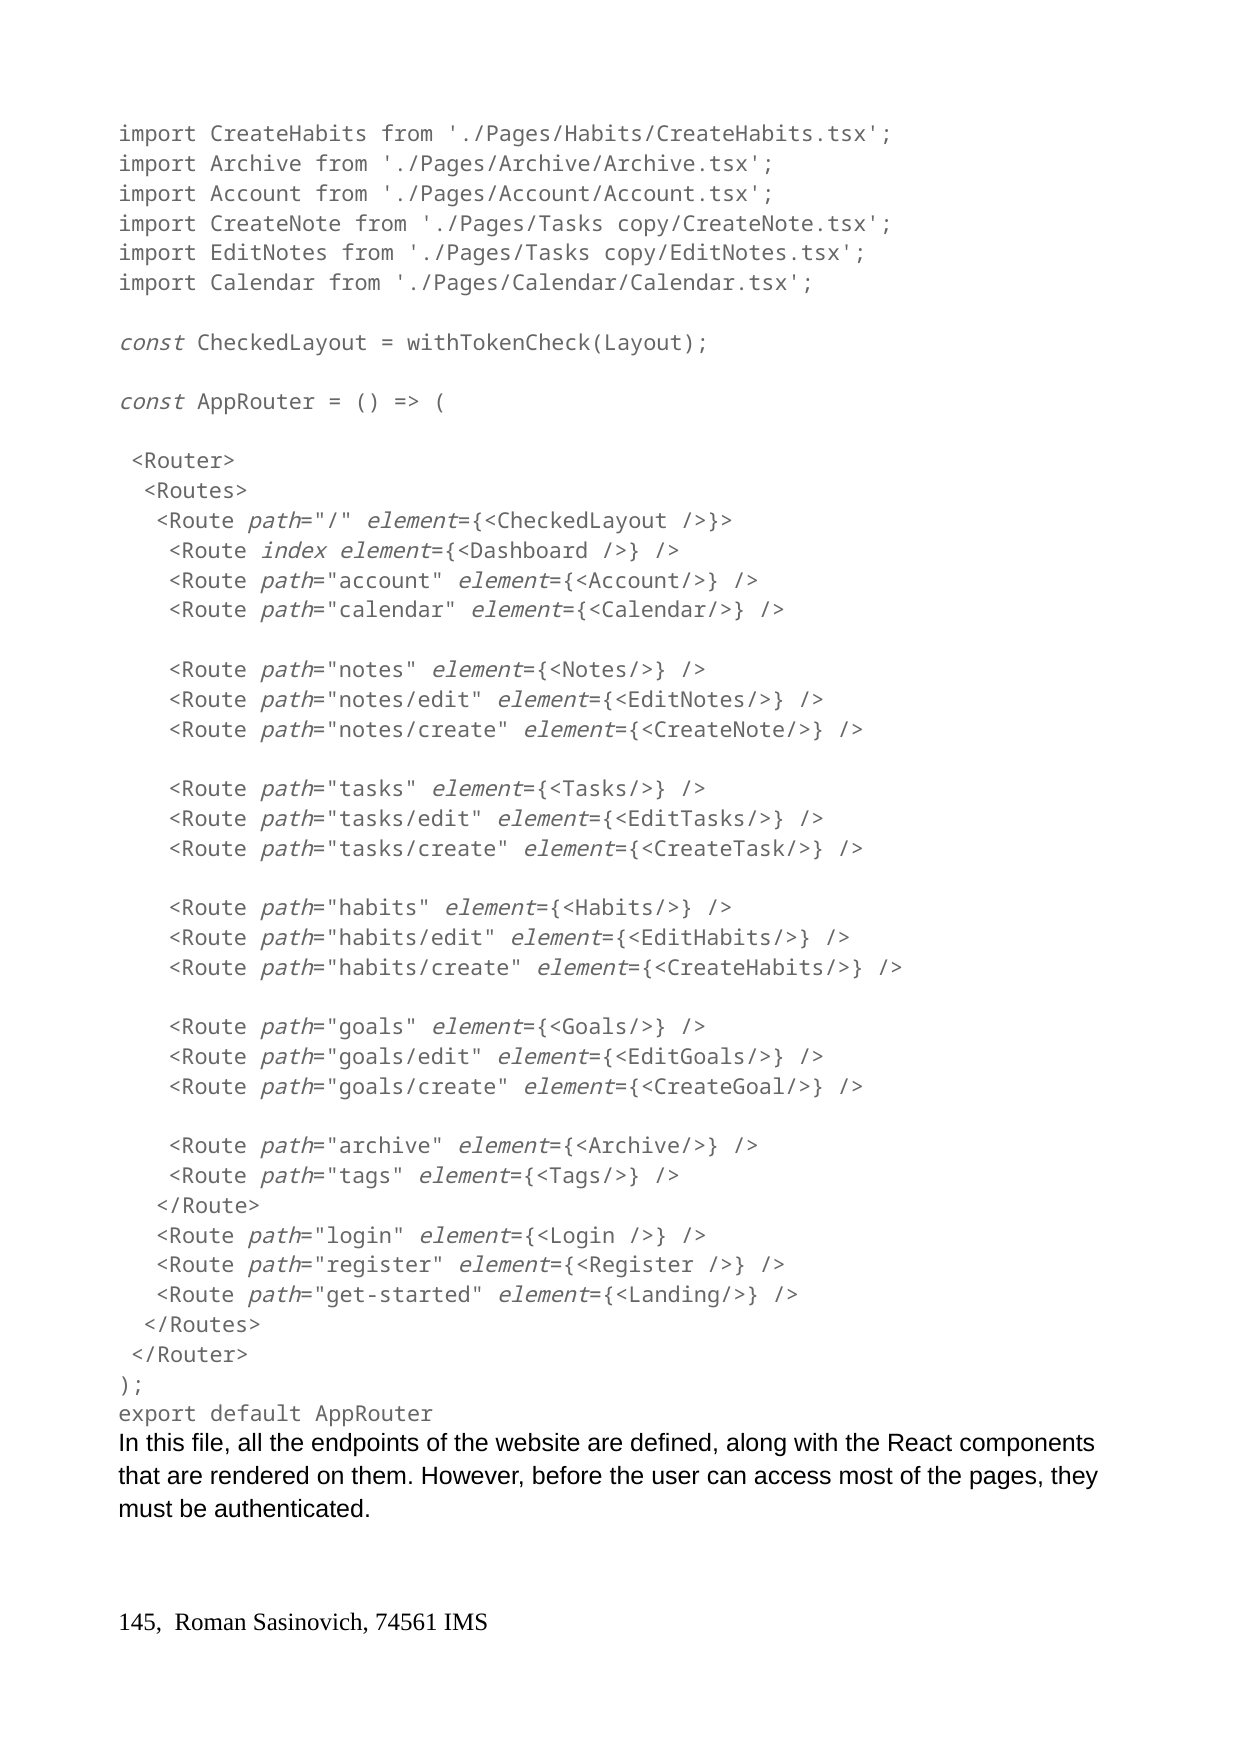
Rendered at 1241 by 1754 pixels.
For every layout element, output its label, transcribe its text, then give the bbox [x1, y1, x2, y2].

text <Route path="account" element={<Account/>} /> [118, 565, 1122, 594]
text import EditNotes from './Pages/Tasks copy/EditNotes.tsx'; [118, 237, 1122, 267]
text </Router> [118, 1339, 1122, 1368]
text import CreateHabits from './Pages/Habits/CreateHabits.tsx'; [118, 118, 1122, 148]
text <Route path="goals/edit" element={<EditGoals/>} /> [118, 1041, 1122, 1071]
text In this file, all the endpoints of the website are defined, along with the React components that are rendered on them. However, before the user can access most of the pages, they must be authenticated. [118, 1428, 1122, 1523]
text <Route path="notes" element={<Notes/>} /> [118, 654, 1122, 684]
text <Route path="tasks/create" element={<CreateTask/>} /> [118, 833, 1122, 862]
text import Calendar from './Pages/Calendar/Calendar.tsx'; [118, 267, 1122, 297]
text <Route path="archive" element={<Archive/>} /> [118, 1130, 1122, 1160]
text export default AppRouter [118, 1398, 1122, 1428]
text <Route path="tasks" element={<Tasks/>} /> [118, 773, 1122, 803]
text <Route path="notes/edit" element={<EditNotes/>} /> [118, 684, 1122, 713]
text <Route path="goals/create" element={<CreateGoal/>} /> [118, 1071, 1122, 1101]
text <Route path="register" element={<Register />} /> [118, 1249, 1122, 1279]
text <Route path="notes/create" element={<CreateNote/>} /> [118, 713, 1122, 743]
text const CheckedLayout = withTokenCheck(Layout); [118, 327, 1122, 356]
text import Archive from './Pages/Archive/Archive.tsx'; [118, 148, 1122, 178]
text <Route path="habits" element={<Habits/>} /> [118, 892, 1122, 922]
text <Route path="habits/create" element={<CreateHabits/>} /> [118, 952, 1122, 981]
text <Route path="goals" element={<Goals/>} /> [118, 1011, 1122, 1041]
text ); [118, 1368, 1122, 1398]
text <Route path="tasks/edit" element={<EditTasks/>} /> [118, 803, 1122, 833]
text <Route path="habits/edit" element={<EditHabits/>} /> [118, 922, 1122, 952]
text import Account from './Pages/Account/Account.tsx'; [118, 178, 1122, 207]
text <Route path="/" element={<CheckedLayout />}> [118, 505, 1122, 535]
text <Route path="get-started" element={<Landing/>} /> [118, 1279, 1122, 1309]
text </Routes> [118, 1309, 1122, 1339]
text <Route path="calendar" element={<Calendar/>} /> [118, 594, 1122, 624]
text import CreateNote from './Pages/Tasks copy/CreateNote.tsx'; [118, 207, 1122, 237]
text <Route path="tags" element={<Tags/>} /> [118, 1160, 1122, 1190]
text <Router> [118, 446, 1122, 475]
text <Route path="login" element={<Login />} /> [118, 1219, 1122, 1249]
text <Routes> [118, 475, 1122, 505]
text <Route index element={<Dashboard />} /> [118, 535, 1122, 565]
text const AppRouter = () => ( [118, 386, 1122, 416]
text </Route> [118, 1190, 1122, 1219]
